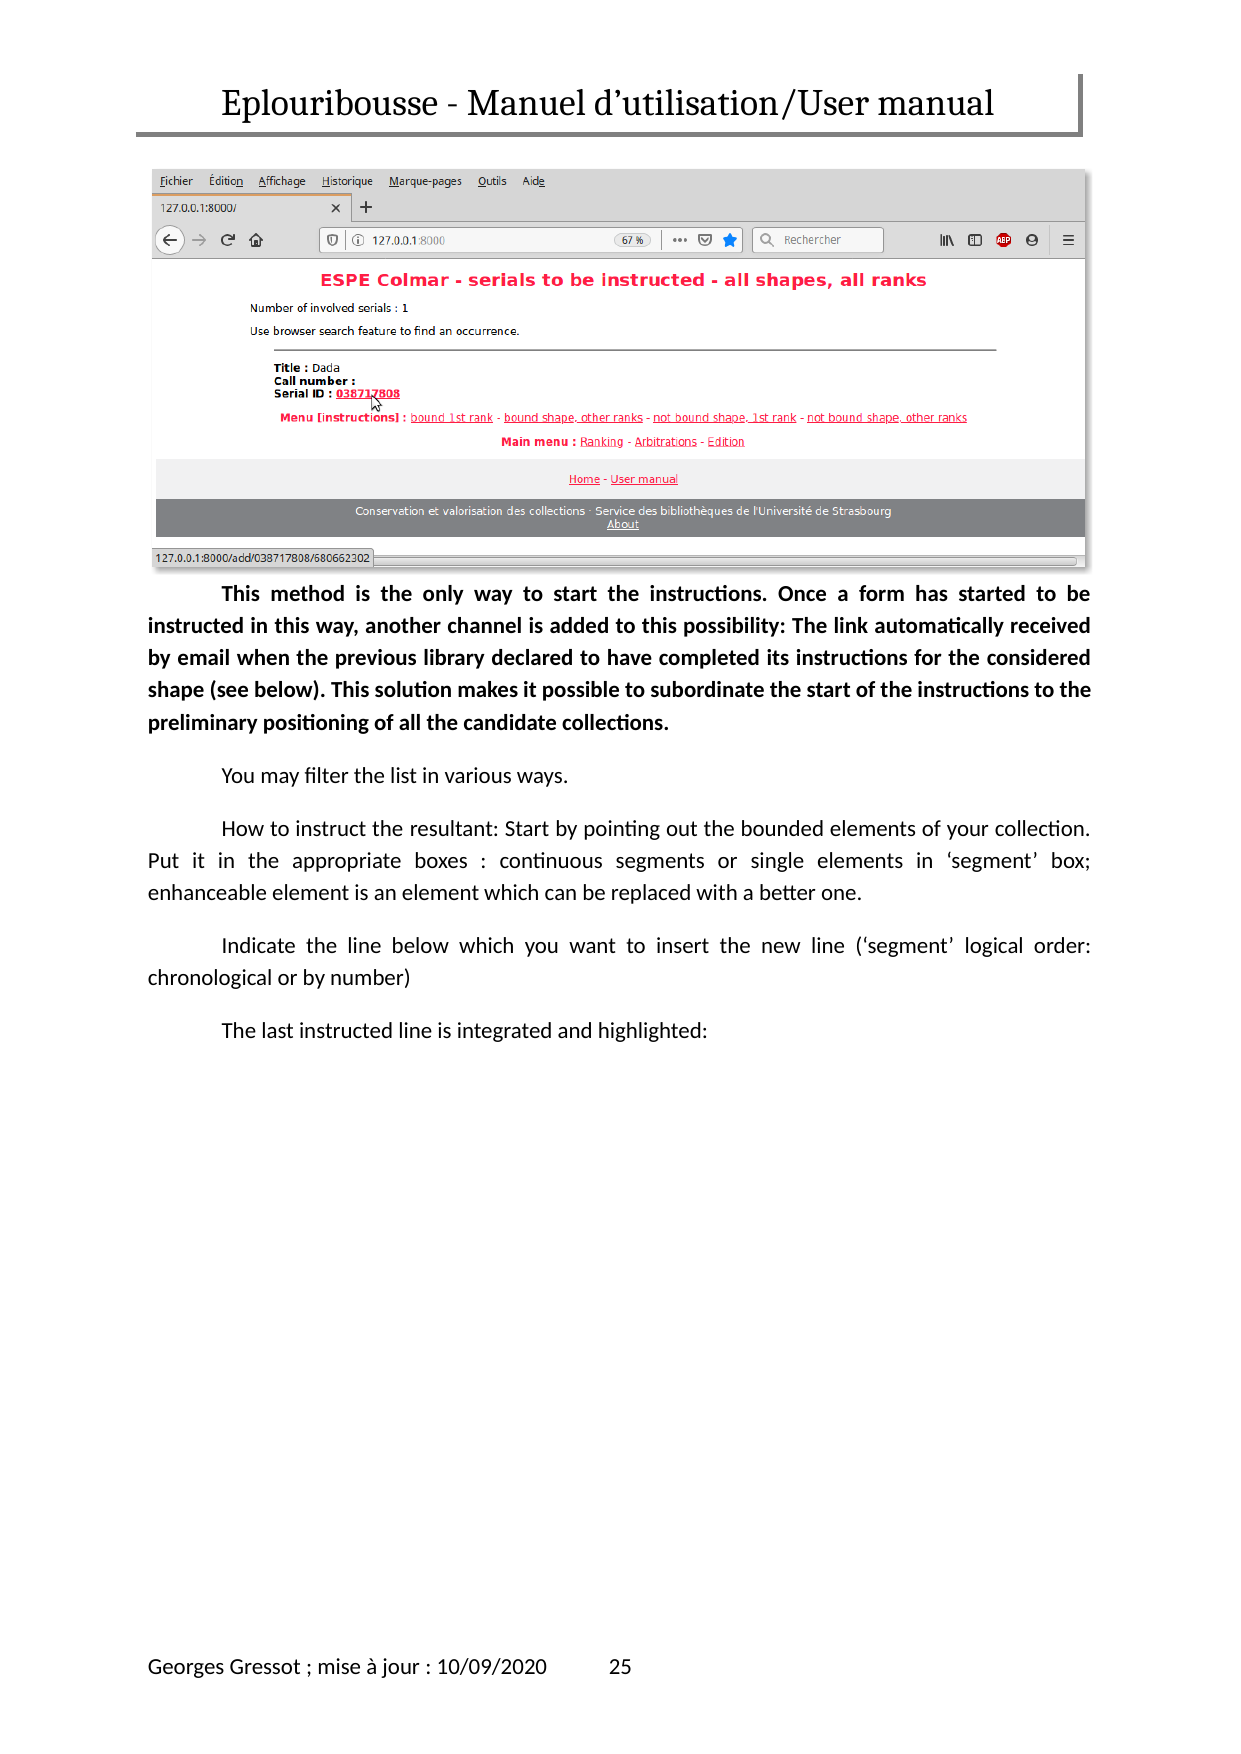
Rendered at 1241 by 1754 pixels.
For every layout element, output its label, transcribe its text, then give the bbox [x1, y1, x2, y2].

text How to instruct the resultant: Start by pointing out the bounded elements of your collection. Put it in the appropriate boxes : continuous segments or single elements in ‘segment’ box; enhanceable element is an element which can be replaced with a better one. [148, 814, 1093, 906]
text The last instructed line is integrated and highlighted: [148, 1016, 1093, 1044]
text This method is the only way to start the instructions. Once a form has started to be instructed in this way, another channel is added to this possibility: The link automatically received by email when the previous library declared to have completed its instructions for the considered shape (see below). This solution makes it possible to subordinate the start of the instructions to the preliminary positioning of all the candidate collections. [148, 575, 1093, 736]
text You may filter the list in various ways. [148, 761, 1093, 789]
picture [147, 164, 1093, 575]
text Indicate the line below which you want to insert the new line (‘segment’ logical order: chronological or by number) [148, 931, 1093, 991]
